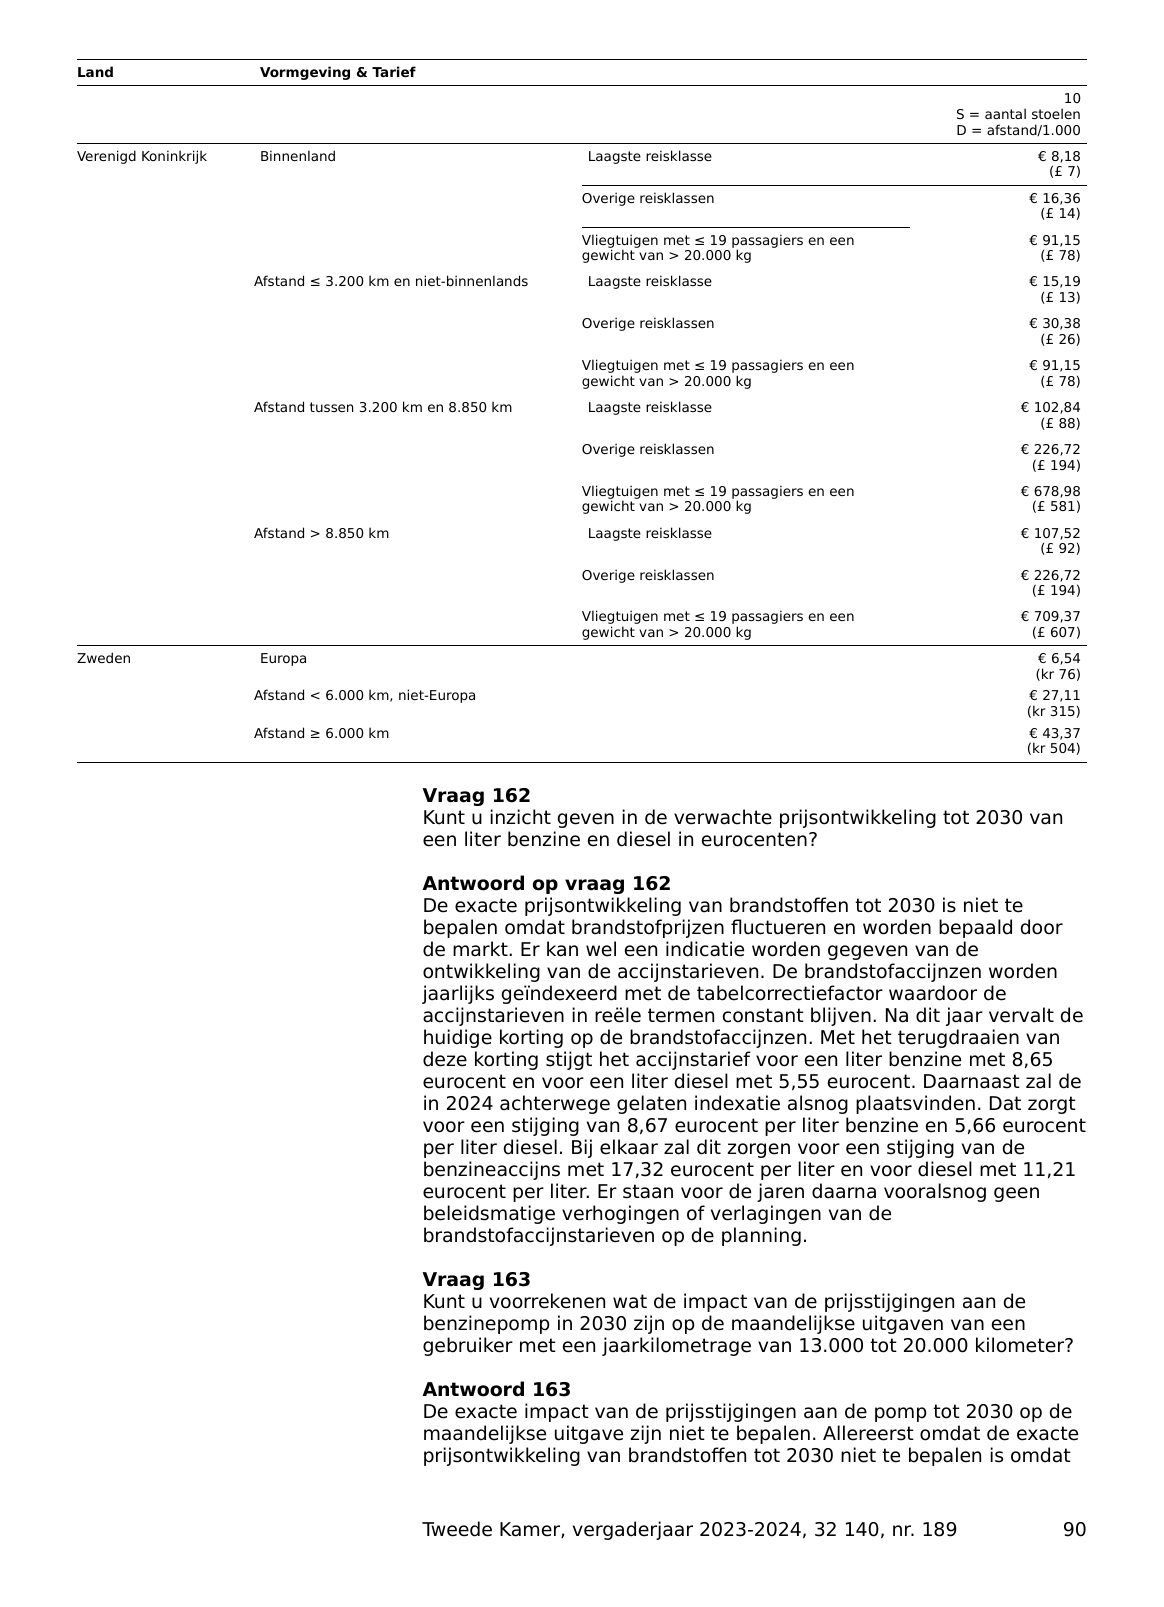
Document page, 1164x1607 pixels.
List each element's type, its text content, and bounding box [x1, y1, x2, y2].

text Vraag 162 [422, 785, 1087, 807]
table_cell Overige reisklassen [582, 562, 909, 603]
table_cell Afstand ≤ 3.200 km en niet-binnenlands [254, 269, 582, 394]
table_cell € 102,84 (£ 88) [910, 394, 1087, 436]
table_cell Overige reisklassen [582, 310, 909, 352]
table_cell € 709,37 (£ 607) [910, 604, 1087, 645]
table_cell Zweden [77, 646, 254, 762]
table_cell Laagste reisklasse [582, 269, 909, 310]
table_cell Laagste reisklasse [582, 520, 909, 562]
table_cell Laagste reisklasse [582, 144, 909, 185]
table_cell [77, 86, 254, 143]
table_cell [254, 86, 909, 143]
table_cell € 15,19 (£ 13) [910, 269, 1087, 310]
table_cell € 6,54 (kr 76) [910, 646, 1087, 687]
text Kunt u voorrekenen wat de impact van de prijsstijgingen aan de benzinepomp in 2030 zijn op de maandelijkse uitgaven van een gebruiker met een jaarkilometrage van 13.000 tot 20.000 kilometer? [422, 1291, 1087, 1357]
table_cell Afstand ≥ 6.000 km [254, 724, 909, 762]
table_cell Vliegtuigen met ≤ 19 passagiers en een gewicht van > 20.000 kg [582, 478, 909, 520]
table_cell € 226,72 (£ 194) [910, 562, 1087, 603]
table_cell Overige reisklassen [582, 436, 909, 478]
table_cell € 91,15 (£ 78) [910, 227, 1087, 268]
table_cell Overige reisklassen [582, 186, 909, 227]
text Antwoord 163 [422, 1379, 1087, 1401]
text Vraag 163 [422, 1269, 1087, 1291]
table_cell Afstand < 6.000 km, niet-Europa [254, 687, 909, 724]
text Kunt u inzicht geven in de verwachte prijsontwikkeling tot 2030 van een liter benzine en diesel in eurocenten? [422, 807, 1087, 851]
table_cell Vliegtuigen met ≤ 19 passagiers en een gewicht van > 20.000 kg [582, 604, 909, 645]
text De exacte impact van de prijsstijgingen aan de pomp tot 2030 op de maandelijkse uitgave zijn niet te bepalen. Allereerst omdat de exacte prijsontwikkeling van brandstoffen tot 2030 niet te bepalen is omdat [422, 1401, 1087, 1467]
table_header Land [77, 60, 254, 85]
table_cell Binnenland [254, 144, 582, 268]
table_cell € 16,36 (£ 14) [910, 186, 1087, 227]
table_cell € 107,52 (£ 92) [910, 520, 1087, 562]
table_cell € 30,38 (£ 26) [910, 310, 1087, 352]
table_cell 10 S = aantal stoelen D = afstand/1.000 [910, 86, 1087, 143]
table_cell € 8,18 (£ 7) [910, 144, 1087, 185]
table_header Vormgeving & Tarief [254, 60, 1087, 85]
table_cell € 678,98 (£ 581) [910, 478, 1087, 520]
table_cell Verenigd Koninkrijk [77, 144, 254, 645]
text Antwoord op vraag 162 [422, 873, 1087, 895]
table_cell € 91,15 (£ 78) [910, 352, 1087, 394]
text De exacte prijsontwikkeling van brandstoffen tot 2030 is niet te bepalen omdat brandstofprijzen fluctueren en worden bepaald door de markt. Er kan wel een indicatie worden gegeven van de ontwikkeling van de accijnstarieven. De brandstofaccijnzen worden jaarlijks geïndexeerd met de tabelcorrectiefactor waardoor de accijnstarieven in reële termen constant blijven. Na dit jaar vervalt de huidige korting op de brandstofaccijnzen. Met het terugdraaien van deze korting stijgt het accijnstarief voor een liter benzine met 8,65 eurocent en voor een liter diesel met 5,55 eurocent. Daarnaast zal de in 2024 achterwege gelaten indexatie alsnog plaatsvinden. Dat zorgt voor een stijging van 8,67 eurocent per liter benzine en 5,66 eurocent per liter diesel. Bij elkaar zal dit zorgen voor een stijging van de benzineaccijns met 17,32 eurocent per liter en voor diesel met 11,21 eurocent per liter. Er staan voor de jaren daarna vooralsnog geen beleidsmatige verhogingen of verlagingen van de brandstofaccijnstarieven op de planning. [422, 895, 1087, 1247]
table_cell Vliegtuigen met ≤ 19 passagiers en een gewicht van > 20.000 kg [582, 228, 909, 268]
table_cell Afstand > 8.850 km [254, 520, 582, 645]
table_cell Vliegtuigen met ≤ 19 passagiers en een gewicht van > 20.000 kg [582, 352, 909, 394]
table_cell € 43,37 (kr 504) [910, 724, 1087, 762]
table_cell € 226,72 (£ 194) [910, 436, 1087, 478]
table_cell Laagste reisklasse [582, 394, 909, 436]
table_cell Europa [254, 646, 909, 687]
table_cell Afstand tussen 3.200 km en 8.850 km [254, 394, 582, 520]
table_cell € 27,11 (kr 315) [910, 687, 1087, 724]
